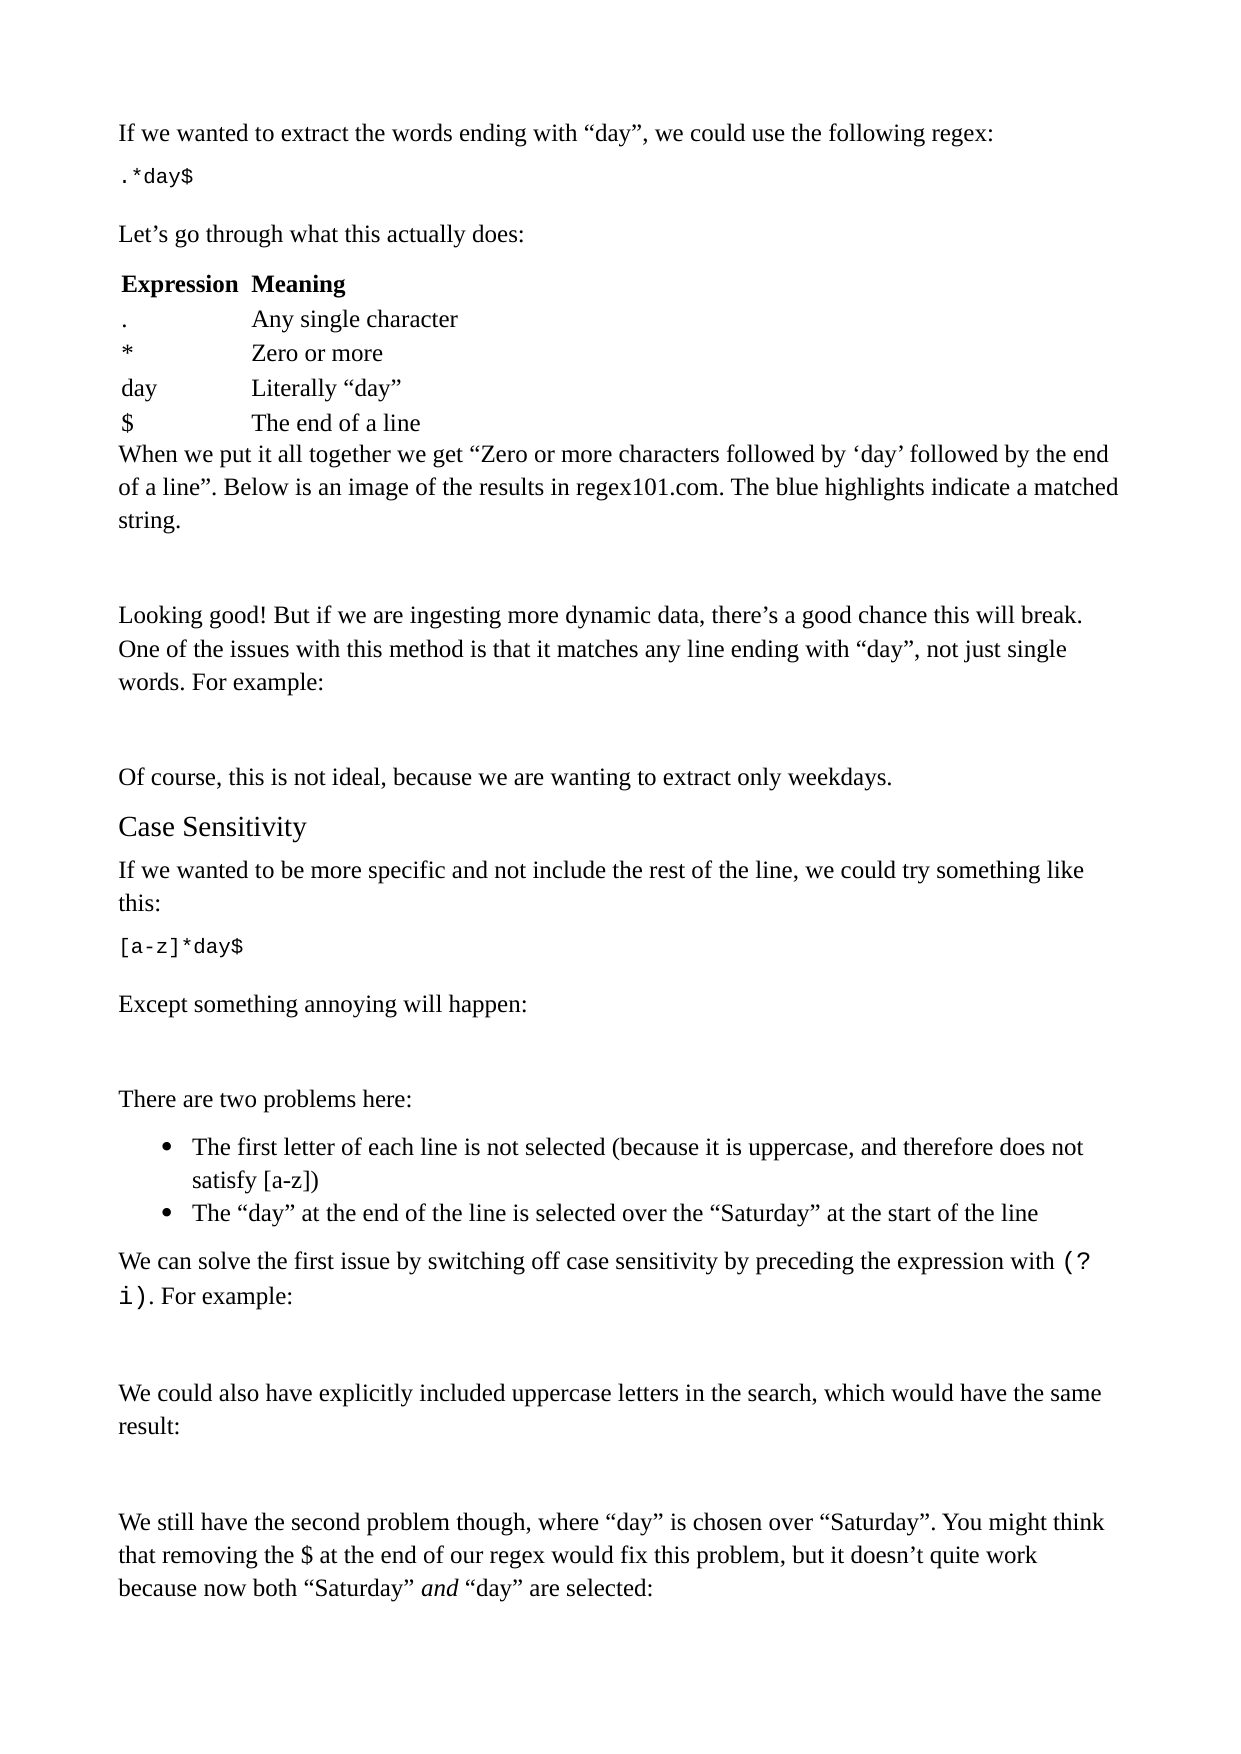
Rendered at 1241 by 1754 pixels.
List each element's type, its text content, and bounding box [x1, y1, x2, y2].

text There are two problems here: [118, 1084, 1122, 1113]
table_cell Zero or more [248, 336, 470, 370]
text We still have the second problem though, where “day” is chosen over “Saturday”. You might think that removing the $ at the end of our regex would fix this problem, but it doesn’t quite work because now both “Saturday” and “day” are selected: [118, 1507, 1122, 1601]
list The first letter of each line is not selected (because it is uppercase, and therefore does not satisfy [a-z]) [162, 1132, 1122, 1194]
table_cell * [118, 336, 248, 370]
table_cell The end of a line [248, 405, 470, 439]
text Except something annoying will happen: [118, 989, 1122, 1018]
text If we wanted to be more specific and not include the rest of the line, we could try something like this: [118, 856, 1122, 917]
text .*day$ [118, 166, 1122, 189]
text If we wanted to extract the words ending with “day”, we could use the following regex: [118, 118, 1122, 147]
text [a-z]*day$ [118, 936, 1122, 960]
text We could also have explicitly included uppercase letters in the search, which would have the same result: [118, 1378, 1122, 1440]
table_cell Any single character [248, 301, 470, 336]
table_cell . [118, 301, 248, 336]
text When we put it all together we get “Zero or more characters followed by ‘day’ followed by the end of a line”. Below is an image of the results in regex101.com. The blue highlights indicate a matched string. [118, 439, 1122, 534]
table_cell $ [118, 405, 248, 439]
list The “day” at the end of the line is selected over the “Saturday” at the start of the line [162, 1198, 1122, 1227]
table_cell day [118, 370, 248, 405]
table_header Expression [118, 266, 248, 301]
table_cell Literally “day” [248, 370, 470, 405]
subtitle Case Sensitivity [118, 809, 1122, 843]
text We can solve the first issue by switching off case sensitivity by preceding the expression with (?i). For example: [118, 1246, 1122, 1312]
text Looking good! But if we are ingesting more dynamic data, there’s a good chance this will break. One of the issues with this method is that it matches any line ending with “day”, not just single words. For example: [118, 601, 1122, 695]
table_header Meaning [248, 266, 470, 301]
text Of course, this is not ideal, because we are wanting to extract only weekdays. [118, 762, 1122, 791]
text Let’s go through what this actually does: [118, 219, 1122, 248]
